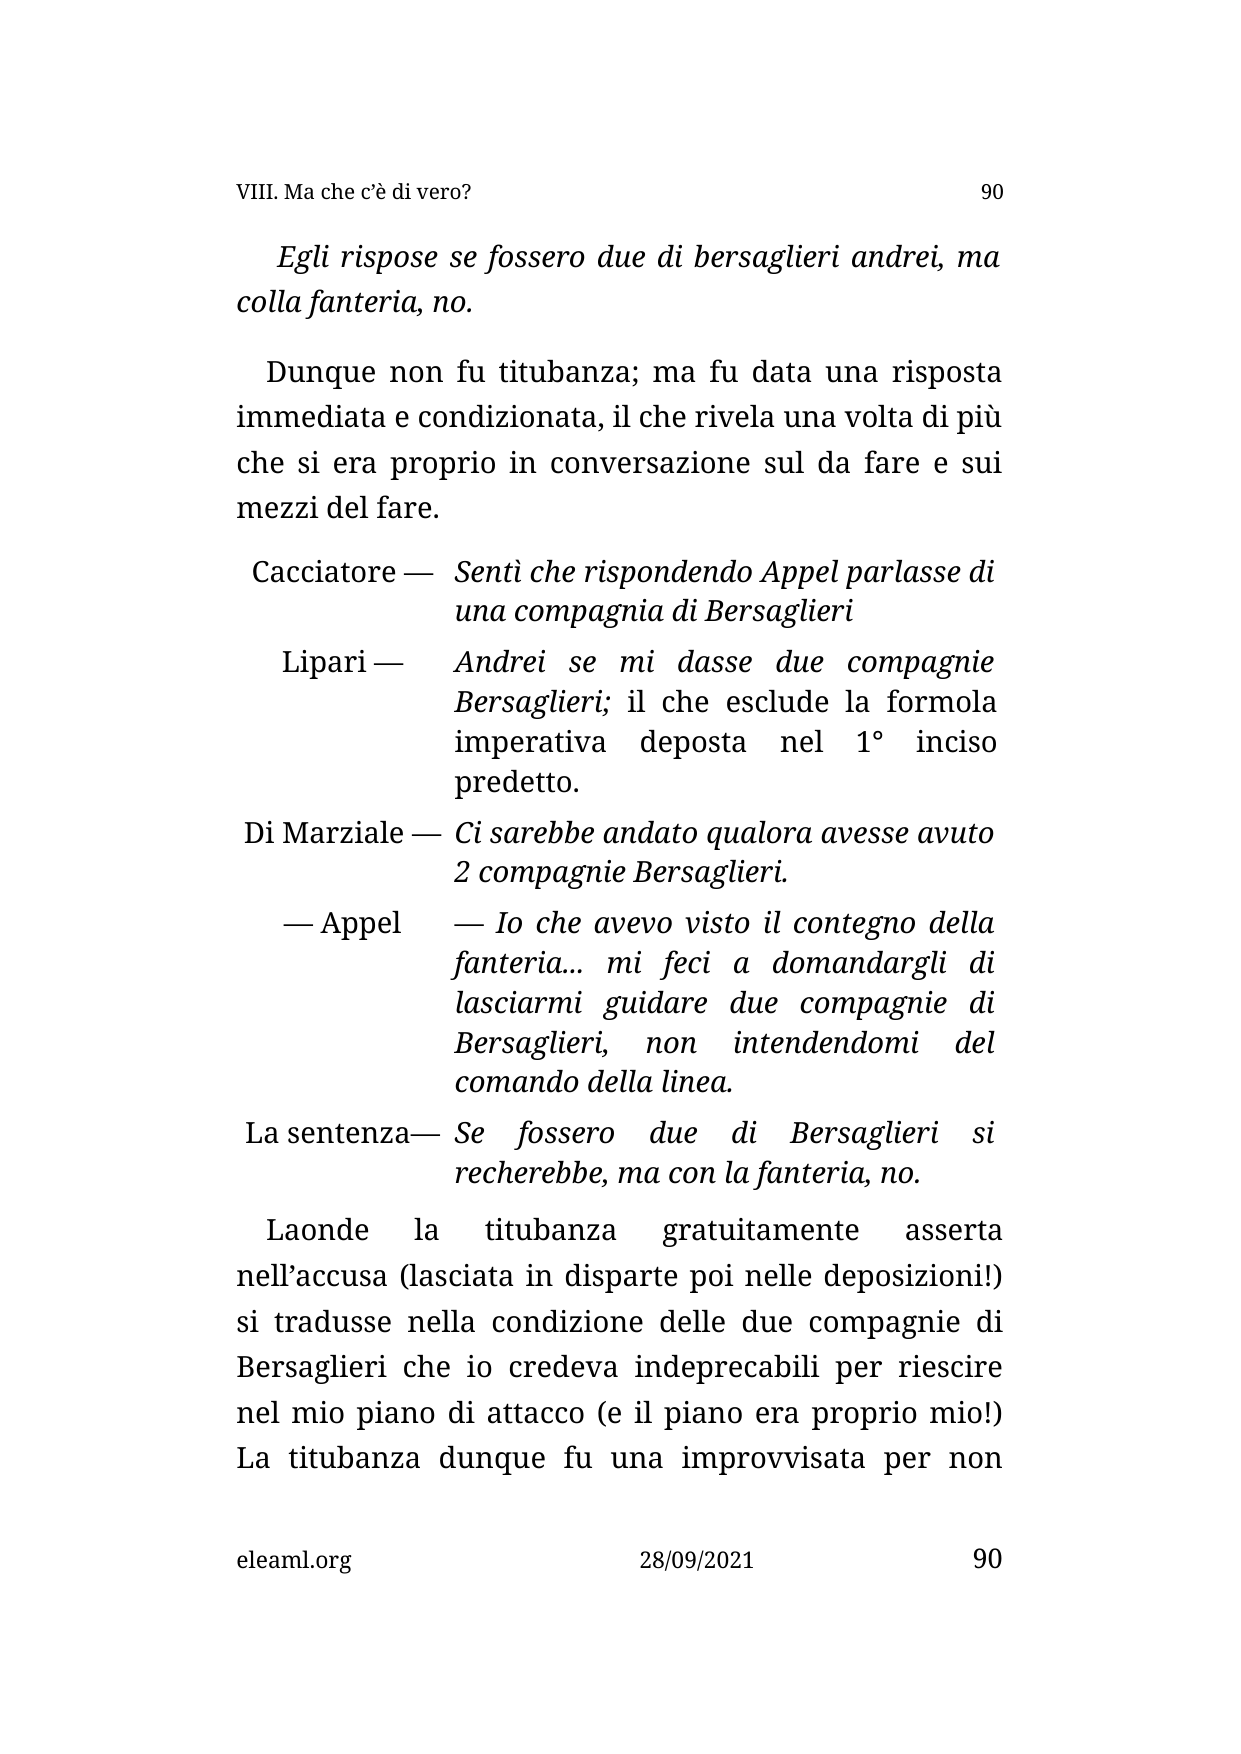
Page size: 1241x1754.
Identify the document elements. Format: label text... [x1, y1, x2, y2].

text Dunque non fu titubanza; ma fu data una risposta immediata e condizionata, il che rivela una volta di più che si era proprio in conversazione sul da fare e sui mezzi del fare. [236, 351, 1004, 527]
table_cell Di Marziale — [236, 806, 449, 897]
table_cell — Appel [236, 897, 449, 1107]
table_cell Se fossero due di Bersaglieri si recherebbe, ma con la fanteria, no. [449, 1107, 1004, 1198]
table_cell La sentenza— [236, 1107, 449, 1198]
table_cell Lipari — [236, 636, 449, 806]
table_header Sentì che rispondendo Appel parlasse di una compagnia di Bersaglieri [449, 545, 1004, 636]
table_cell Ci sarebbe andato qualora avesse avuto 2 compagnie Bersaglieri. [449, 806, 1004, 897]
table_cell Andrei se mi dasse due compagnie Bersaglieri; il che esclude la formola imperativa deposta nel 1° inciso predetto. [449, 636, 1004, 806]
text Egli rispose se fossero due di bersaglieri andrei, ma colla fanteria, no. [236, 236, 1004, 321]
text Laonde la titubanza gratuitamente asserta nell’accusa (lasciata in disparte poi nelle deposizioni!) si tradusse nella condizione delle due compagnie di Bersaglieri che io credeva indeprecabili per riescire nel mio piano di attacco (e il piano era proprio mio!) La titubanza dunque fu una improvvisata per non [236, 1209, 1004, 1477]
table_cell — Io che avevo visto il contegno della fanteria... mi feci a domandargli di lasciarmi guidare due compagnie di Bersaglieri, non intendendomi del comando della linea. [449, 897, 1004, 1107]
table_header Cacciatore — [236, 545, 449, 636]
